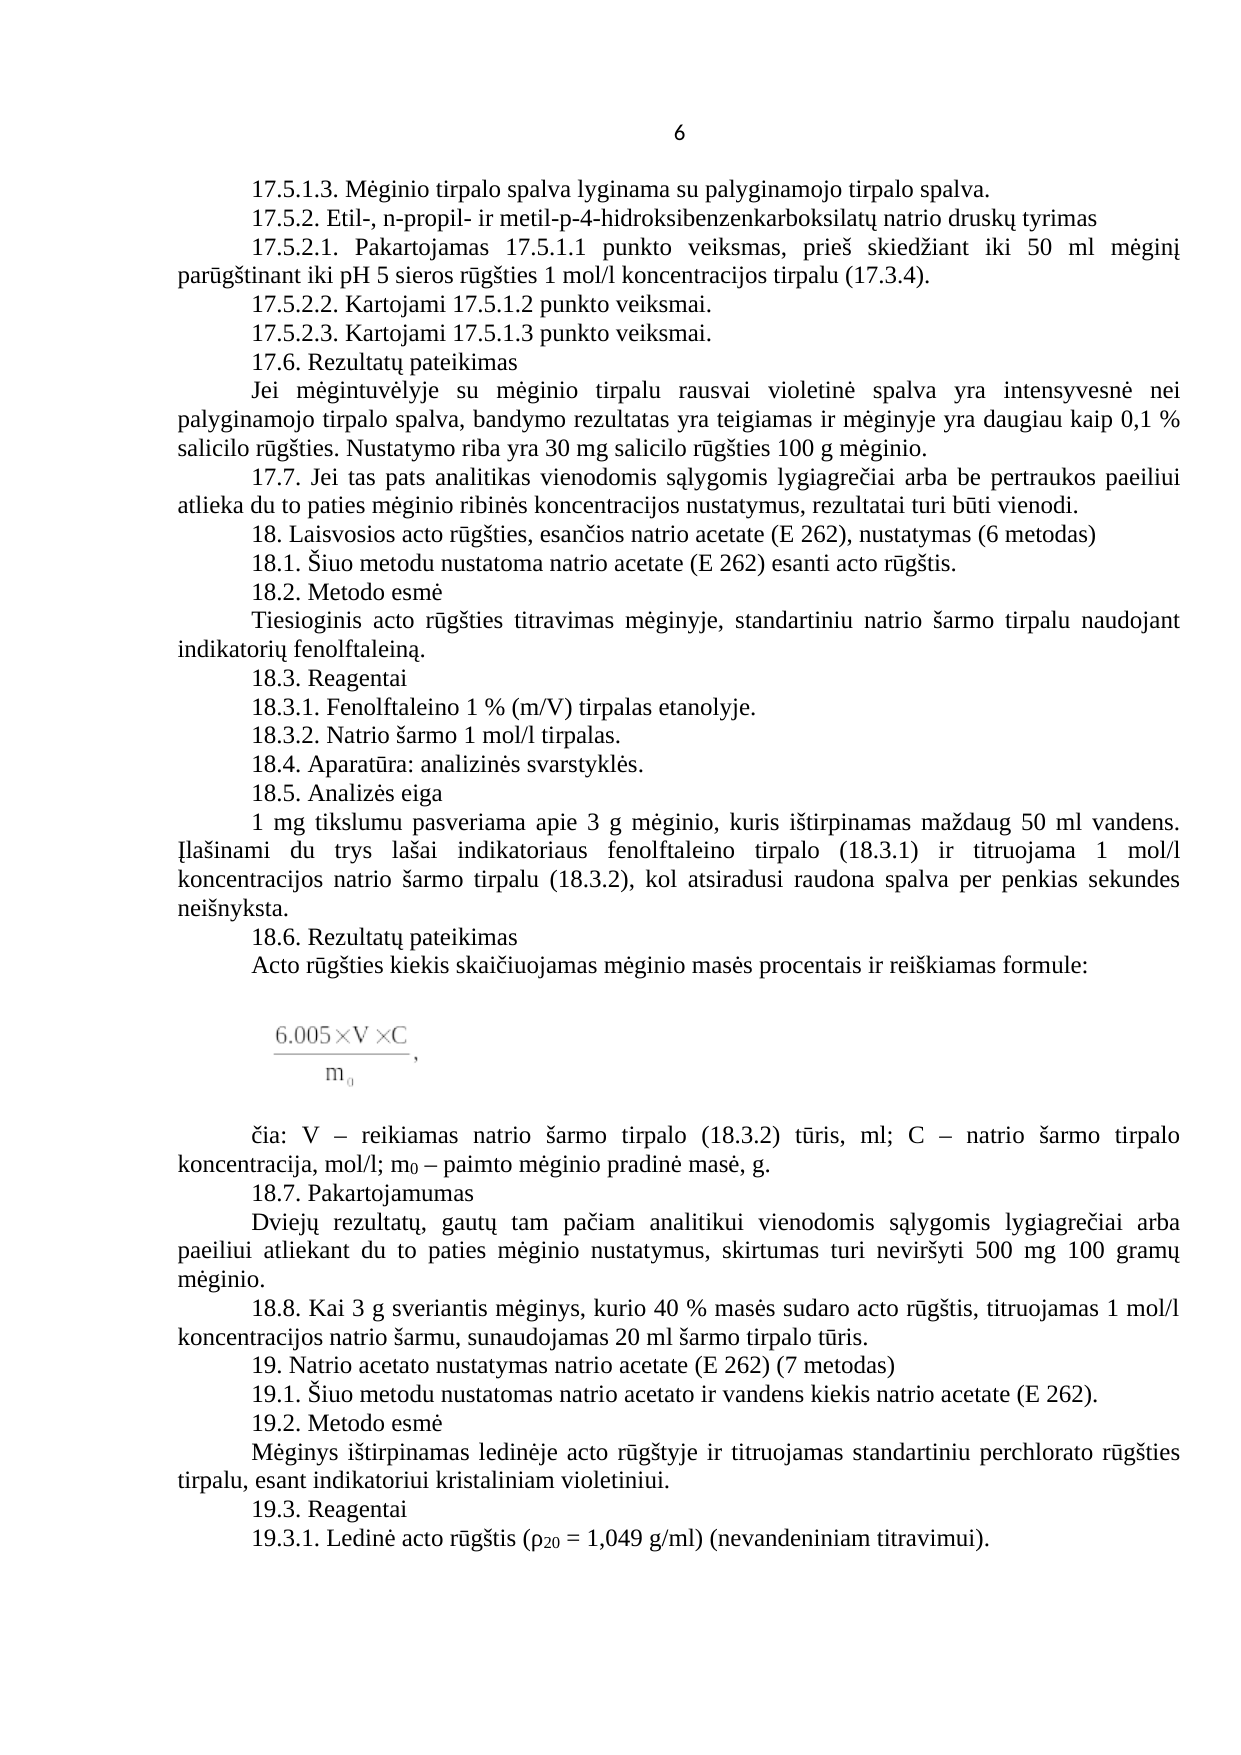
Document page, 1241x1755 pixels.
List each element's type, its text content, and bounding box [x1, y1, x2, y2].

text 18.4. Aparatūra: analizinės svarstyklės. [177, 749, 1181, 778]
text Jei mėgintuvėlyje su mėginio tirpalu rausvai violetinė spalva yra intensyvesnė nei palyginamojo tirpalo spalva, bandymo rezultatas yra teigiamas ir mėginyje yra daugiau kaip 0,1 % salicilo rūgšties. Nustatymo riba yra 30 mg salicilo rūgšties 100 g mėginio. [177, 375, 1181, 462]
text 19.1. Šiuo metodu nustatomas natrio acetato ir vandens kiekis natrio acetate (E 262). [177, 1379, 1181, 1408]
text 17.5.2.2. Kartojami 17.5.1.2 punkto veiksmai. [177, 289, 1181, 318]
text Mėginys ištirpinamas ledinėje acto rūgštyje ir titruojamas standartiniu perchlorato rūgšties tirpalu, esant indikatoriui kristaliniam violetiniui. [177, 1437, 1181, 1494]
text čia: V – reikiamas natrio šarmo tirpalo (18.3.2) tūris, ml; C – natrio šarmo tirpalo koncentracija, mol/l; m0 – paimto mėginio pradinė masė, g. [177, 1121, 1181, 1178]
text 18.3.2. Natrio šarmo 1 mol/l tirpalas. [177, 720, 1181, 749]
text 19. Natrio acetato nustatymas natrio acetate (E 262) (7 metodas) [177, 1351, 1181, 1379]
text 19.2. Metodo esmė [177, 1408, 1181, 1437]
text Tiesioginis acto rūgšties titravimas mėginyje, standartiniu natrio šarmo tirpalu naudojant indikatorių fenolftaleiną. [177, 605, 1181, 663]
text Dviejų rezultatų, gautų tam pačiam analitikui vienodomis sąlygomis lygiagrečiai arba paeiliui atliekant du to paties mėginio nustatymus, skirtumas turi neviršyti 500 mg 100 gramų mėginio. [177, 1207, 1181, 1293]
text 1 mg tikslumu pasveriama apie 3 g mėginio, kuris ištirpinamas maždaug 50 ml vandens. Įlašinami du trys lašai indikatoriaus fenolftaleino tirpalo (18.3.1) ir titruojama 1 mol/l koncentracijos natrio šarmo tirpalu (18.3.2), kol atsiradusi raudona spalva per penkias sekundes neišnyksta. [177, 807, 1181, 922]
text 18.5. Analizės eiga [177, 778, 1181, 807]
text 17.5.2.1. Pakartojamas 17.5.1.1 punkto veiksmas, prieš skiedžiant iki 50 ml mėginį parūgštinant iki pH 5 sieros rūgšties 1 mol/l koncentracijos tirpalu (17.3.4). [177, 232, 1181, 289]
text 18.3. Reagentai [177, 663, 1181, 692]
text 18.8. Kai 3 g sveriantis mėginys, kurio 40 % masės sudaro acto rūgštis, titruojamas 1 mol/l koncentracijos natrio šarmu, sunaudojamas 20 ml šarmo tirpalo tūris. [177, 1293, 1181, 1351]
text 17.6. Rezultatų pateikimas [177, 347, 1181, 375]
text 17.5.1.3. Mėginio tirpalo spalva lyginama su palyginamojo tirpalo spalva. [177, 174, 1181, 203]
text 18.1. Šiuo metodu nustatoma natrio acetate (E 262) esanti acto rūgštis. [177, 548, 1181, 577]
text 18.3.1. Fenolftaleino 1 % (m/V) tirpalas etanolyje. [177, 692, 1181, 720]
text 18.2. Metodo esmė [177, 577, 1181, 605]
text 17.5.2.3. Kartojami 17.5.1.3 punkto veiksmai. [177, 318, 1181, 347]
text Acto rūgšties kiekis skaičiuojamas mėginio masės procentais ir reiškiamas formule: [177, 950, 1181, 979]
text 18.7. Pakartojamumas [177, 1178, 1181, 1207]
text 19.3. Reagentai [177, 1494, 1181, 1523]
text 17.5.2. Etil-, n-propil- ir metil-p-4-hidroksibenzenkarboksilatų natrio druskų tyrimas [177, 203, 1181, 232]
text 17.7. Jei tas pats analitikas vienodomis sąlygomis lygiagrečiai arba be pertraukos paeiliui atlieka du to paties mėginio ribinės koncentracijos nustatymus, rezultatai turi būti vienodi. [177, 462, 1181, 519]
text 18. Laisvosios acto rūgšties, esančios natrio acetate (E 262), nustatymas (6 metodas) [177, 519, 1181, 548]
text 18.6. Rezultatų pateikimas [177, 922, 1181, 950]
text 19.3.1. Ledinė acto rūgštis (ρ20 = 1,049 g/ml) (nevandeniniam titravimui). [177, 1523, 1181, 1552]
